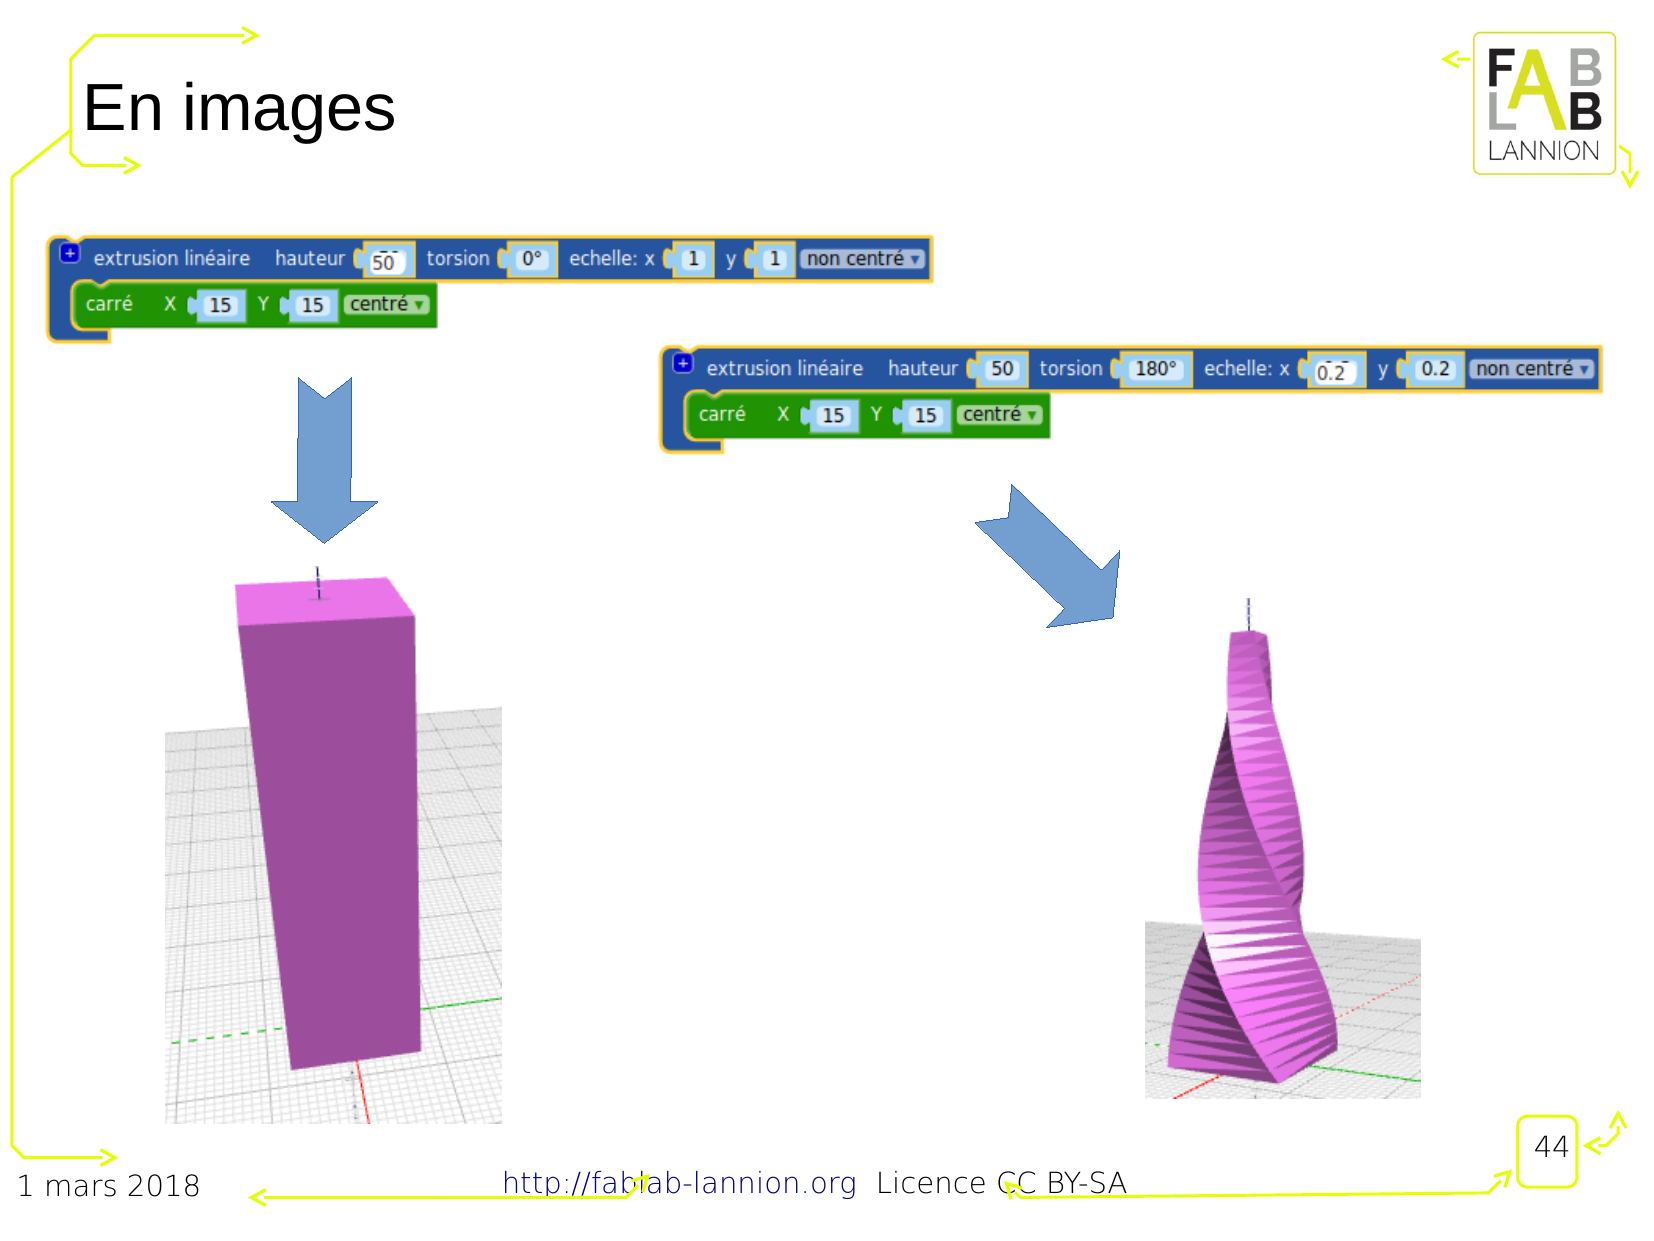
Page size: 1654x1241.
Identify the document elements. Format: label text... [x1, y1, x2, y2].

picture [1470, 29, 1619, 178]
picture [14, 206, 1633, 466]
text_box [271, 377, 378, 544]
text_box [975, 484, 1120, 628]
title En images [82, 49, 1441, 166]
picture [1145, 598, 1421, 1099]
picture [165, 566, 502, 1124]
